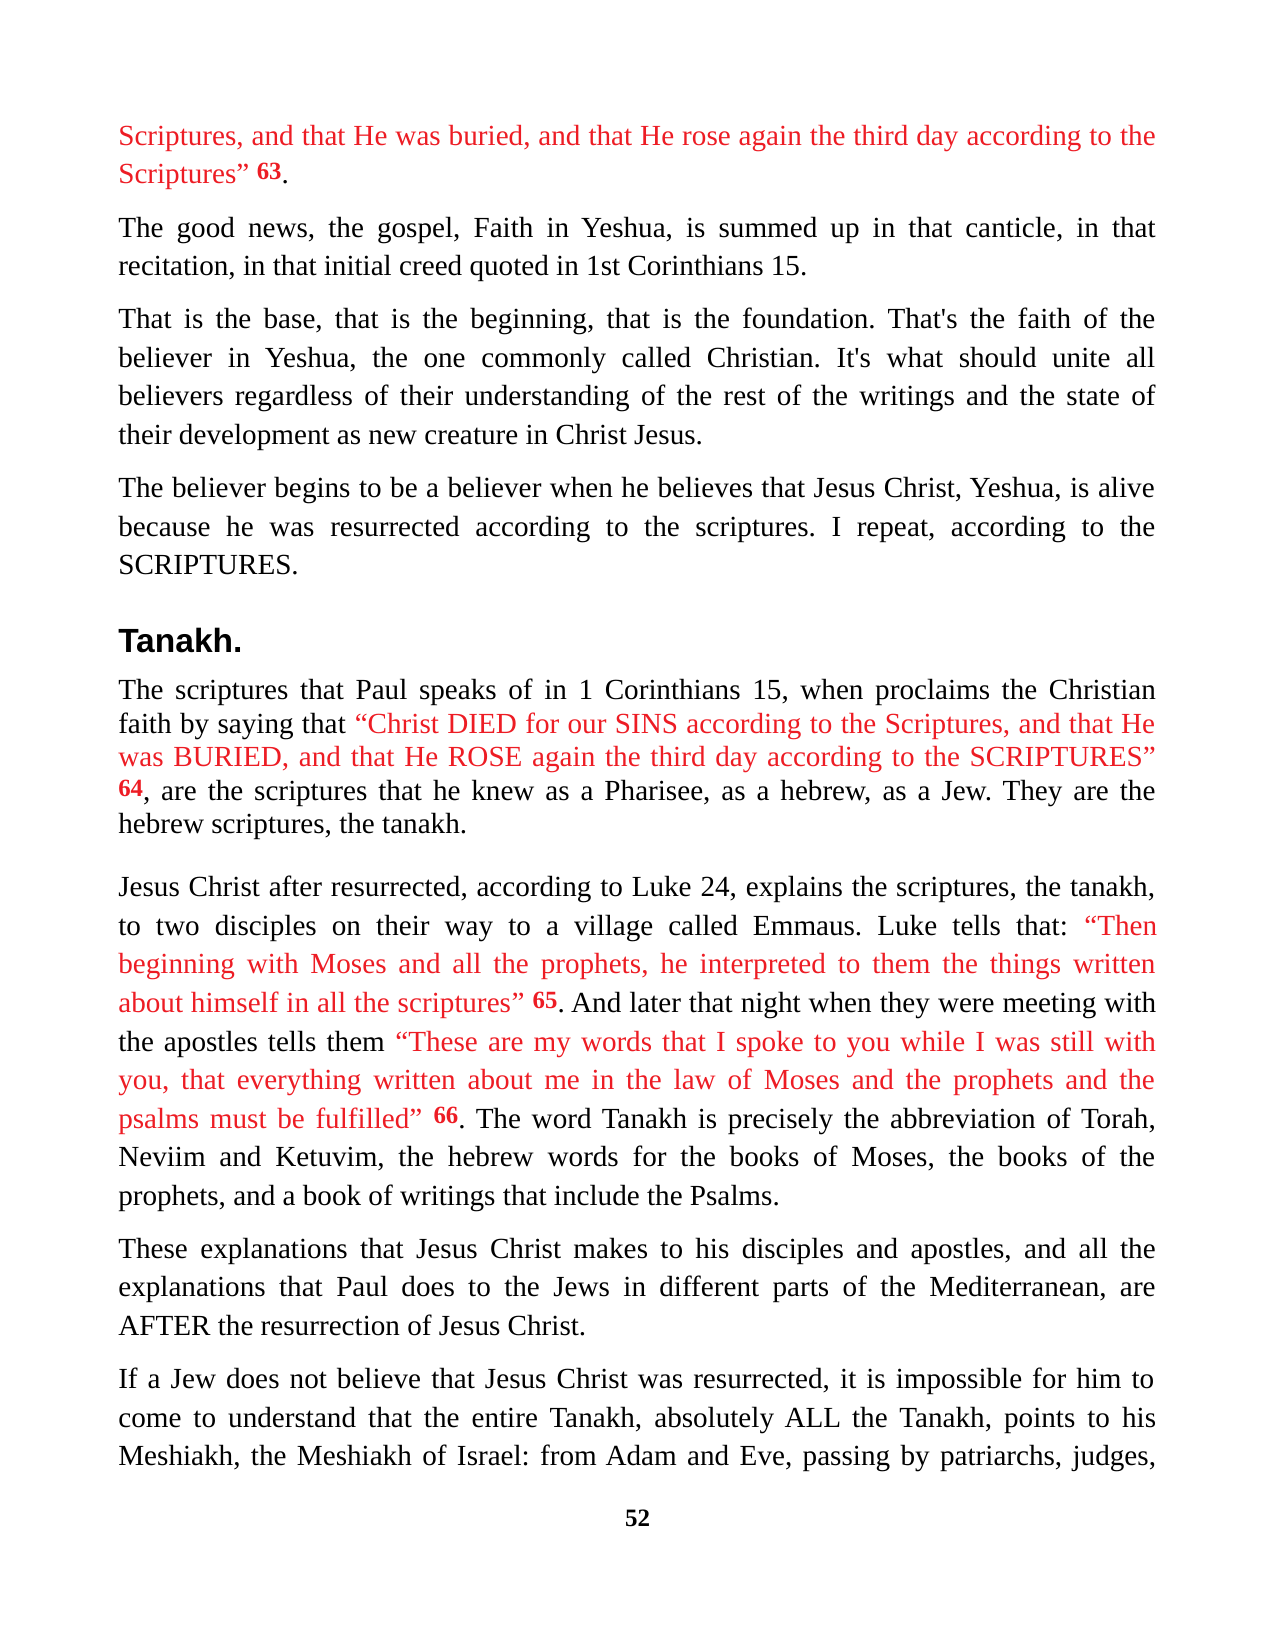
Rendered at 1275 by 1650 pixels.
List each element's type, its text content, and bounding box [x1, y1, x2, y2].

subtitle Tanakh. [118, 621, 1157, 660]
text Scriptures, and that He was buried, and that He rose again the third day according to the Scriptures” . [118, 118, 1157, 190]
text Jesus Christ after resurrected, according to Luke 24, explains the scriptures, the tanakh, to two disciples on their way to a village called Emmaus. Luke tells that: “Then beginning with Moses and all the prophets, he interpreted to them the things written about himself in all the scriptures” . And later that night when they were meeting with the apostles tells them “These are my words that I spoke to you while I was still with you, that everything written about me in the law of Moses and the prophets and the psalms must be fulfilled” . The word Tanakh is precisely the abbreviation of Torah, Neviim and Ketuvim, the hebrew words for the books of Moses, the books of the prophets, and a book of writings that include the Psalms. [118, 869, 1157, 1211]
text If a Jew does not believe that Jesus Christ was resurrected, it is impossible for him to come to understand that the entire Tanakh, absolutely ALL the Tanakh, points to his Meshiakh, the Meshiakh of Israel: from Adam and Eve, passing by patriarchs, judges, [118, 1361, 1157, 1472]
text The good news, the gospel, Faith in Yeshua, is summed up in that canticle, in that recitation, in that initial creed quoted in 1st Corinthians 15. [118, 210, 1157, 282]
text These explanations that Jesus Christ makes to his disciples and apostles, and all the explanations that Paul does to the Jews in different parts of the Mediterranean, are AFTER the resurrection of Jesus Christ. [118, 1231, 1157, 1342]
text The believer begins to be a believer when he believes that Jesus Christ, Yeshua, is alive because he was resurrected according to the scriptures. I repeat, according to the SCRIPTURES. [118, 470, 1157, 581]
text That is the base, that is the beginning, that is the foundation. That's the faith of the believer in Yeshua, the one commonly called Christian. It's what should unite all believers regardless of their understanding of the rest of the writings and the state of their development as new creature in Christ Jesus. [118, 301, 1157, 451]
text The scriptures that Paul speaks of in 1 Corinthians 15, when proclaims the Christian faith by saying that “Christ DIED for our SINS according to the Scriptures, and that He was BURIED, and that He ROSE again the third day according to the SCRIPTURES” , are the scriptures that he knew as a Pharisee, as a hebrew, as a Jew. They are the hebrew scriptures, the tanakh. [118, 672, 1157, 840]
